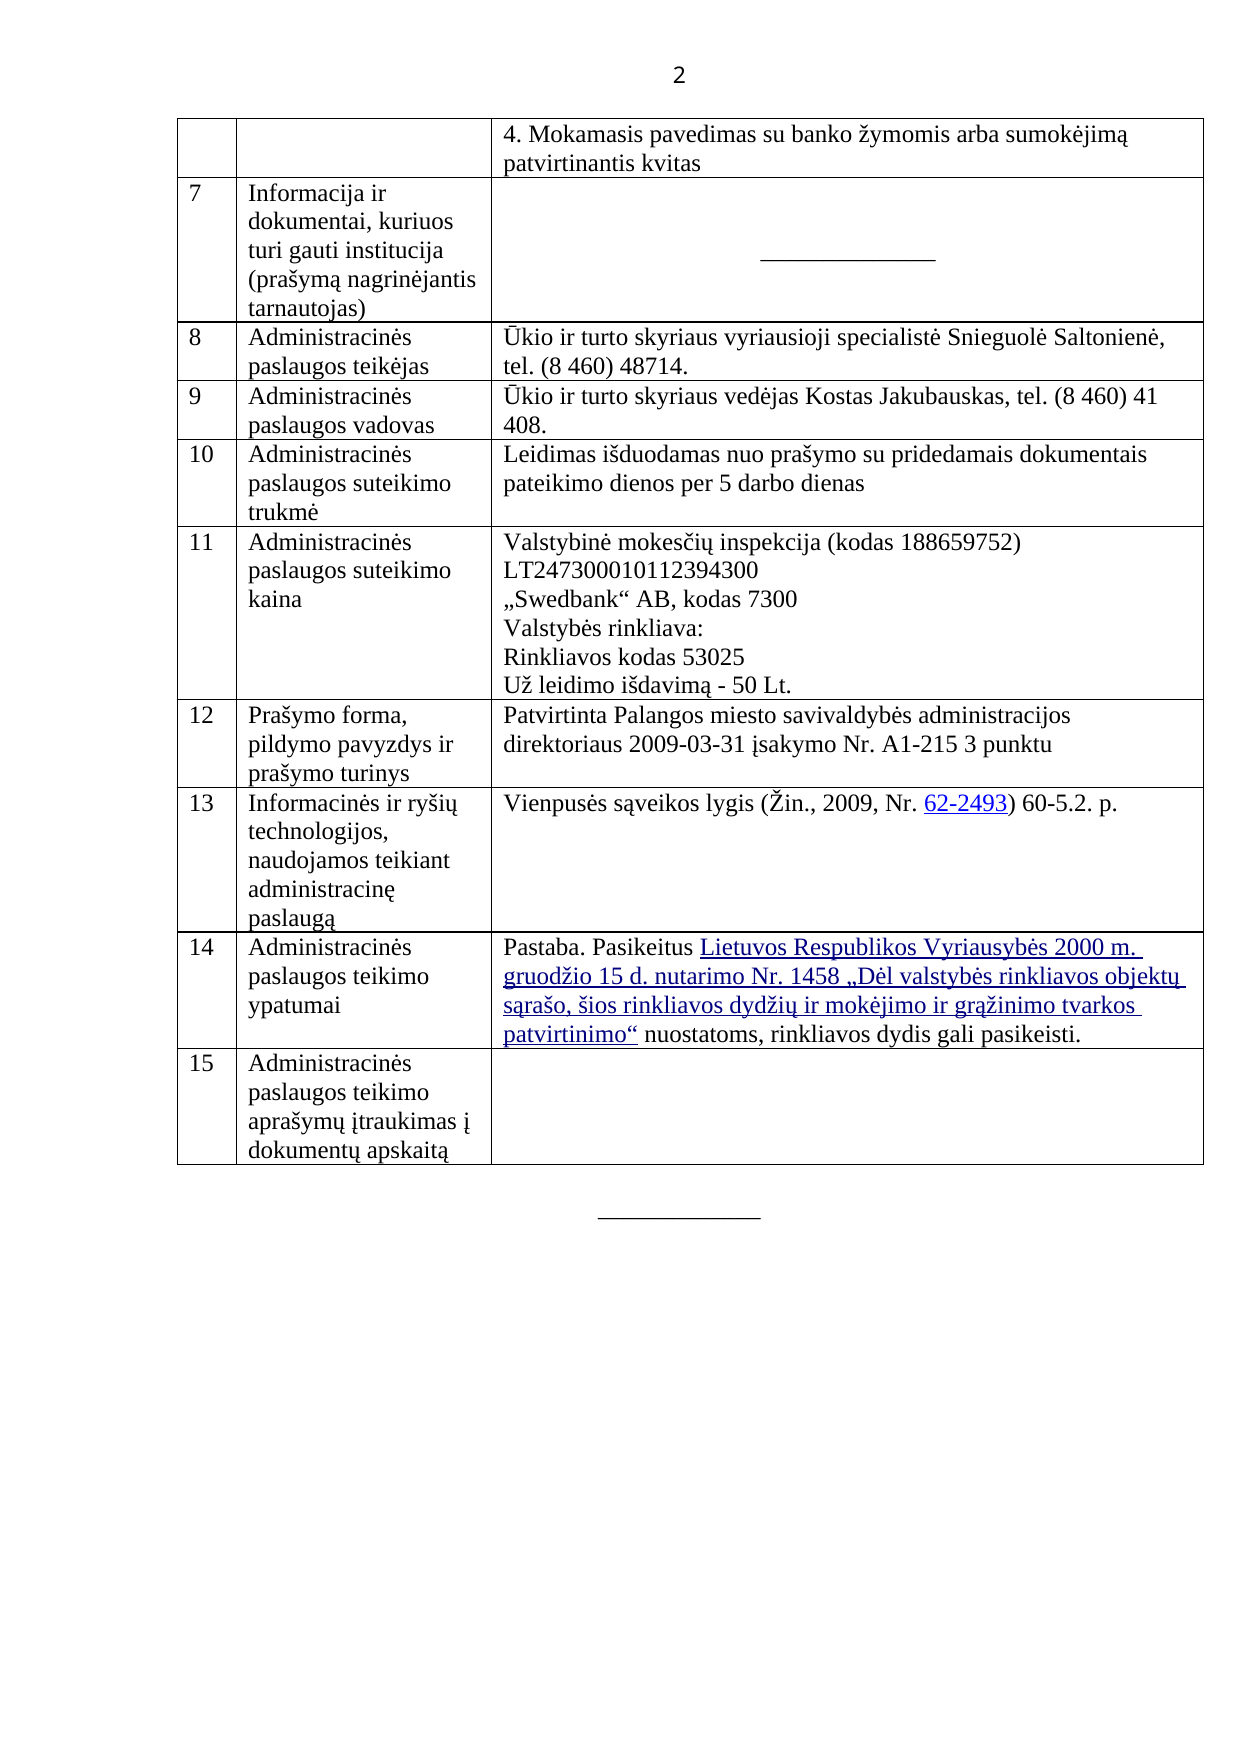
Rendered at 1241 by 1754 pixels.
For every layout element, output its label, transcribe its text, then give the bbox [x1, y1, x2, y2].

table_cell Administracinės paslaugos teikėjas [237, 323, 491, 380]
table_cell Leidimas išduodamas nuo prašymo su pridedamais dokumentais pateikimo dienos per 5 darbo dienas [492, 440, 1203, 526]
table_cell Prašymo forma, pildymo pavyzdys ir prašymo turinys [237, 700, 491, 787]
table_cell [178, 119, 236, 177]
table_cell Patvirtinta Palangos miesto savivaldybės administracijos direktoriaus 2009-03-31 įsakymo Nr. A1-215 3 punktu [492, 700, 1203, 787]
table_cell Administracinės paslaugos vadovas [237, 381, 491, 438]
text _____________ [177, 1193, 1181, 1222]
table_cell Ūkio ir turto skyriaus vyriausioji specialistė Snieguolė Saltonienė, tel. (8 460) 48714. [492, 323, 1203, 380]
table_cell 11 [178, 527, 236, 699]
table_cell [237, 119, 491, 177]
table_cell 10 [178, 440, 236, 526]
table_cell 14 [178, 933, 236, 1047]
table_cell 15 [178, 1049, 236, 1163]
table_cell Administracinės paslaugos teikimo aprašymų įtraukimas į dokumentų apskaitą [237, 1049, 491, 1163]
table_cell Administracinės paslaugos teikimo ypatumai [237, 933, 491, 1047]
table_cell Valstybinė mokesčių inspekcija (kodas 188659752) LT247300010112394300 „Swedbank“ AB, kodas 7300 Valstybės rinkliava: Rinkliavos kodas 53025 Už leidimo išdavimą - 50 Lt. [492, 527, 1203, 699]
table_cell 7 [178, 178, 236, 321]
table_cell Informacinės ir ryšių technologijos, naudojamos teikiant administracinę paslaugą [237, 788, 491, 931]
table_cell Informacija ir dokumentai, kuriuos turi gauti institucija (prašymą nagrinėjantis tarnautojas) [237, 178, 491, 321]
table_cell 9 [178, 381, 236, 438]
table_cell ______________ [492, 178, 1203, 321]
table_cell 13 [178, 788, 236, 931]
table_cell Administracinės paslaugos suteikimo trukmė [237, 440, 491, 526]
table_cell 4. Mokamasis pavedimas su banko žymomis arba sumokėjimą patvirtinantis kvitas [492, 119, 1203, 177]
table_cell Pastaba. Pasikeitus Lietuvos Respublikos Vyriausybės 2000 m. gruodžio 15 d. nutarimo Nr. 1458 „Dėl valstybės rinkliavos objektų sąrašo, šios rinkliavos dydžių ir mokėjimo ir grąžinimo tvarkos patvirtinimo“ nuostatoms, rinkliavos dydis gali pasikeisti. [492, 933, 1203, 1047]
table_cell Ūkio ir turto skyriaus vedėjas Kostas Jakubauskas, tel. (8 460) 41 408. [492, 381, 1203, 438]
table_cell Administracinės paslaugos suteikimo kaina [237, 527, 491, 699]
table_cell Vienpusės sąveikos lygis (Žin., 2009, Nr. 62-2493) 60-5.2. p. [492, 788, 1203, 931]
table_cell 12 [178, 700, 236, 787]
table_cell 8 [178, 323, 236, 380]
table_cell [492, 1049, 1203, 1163]
